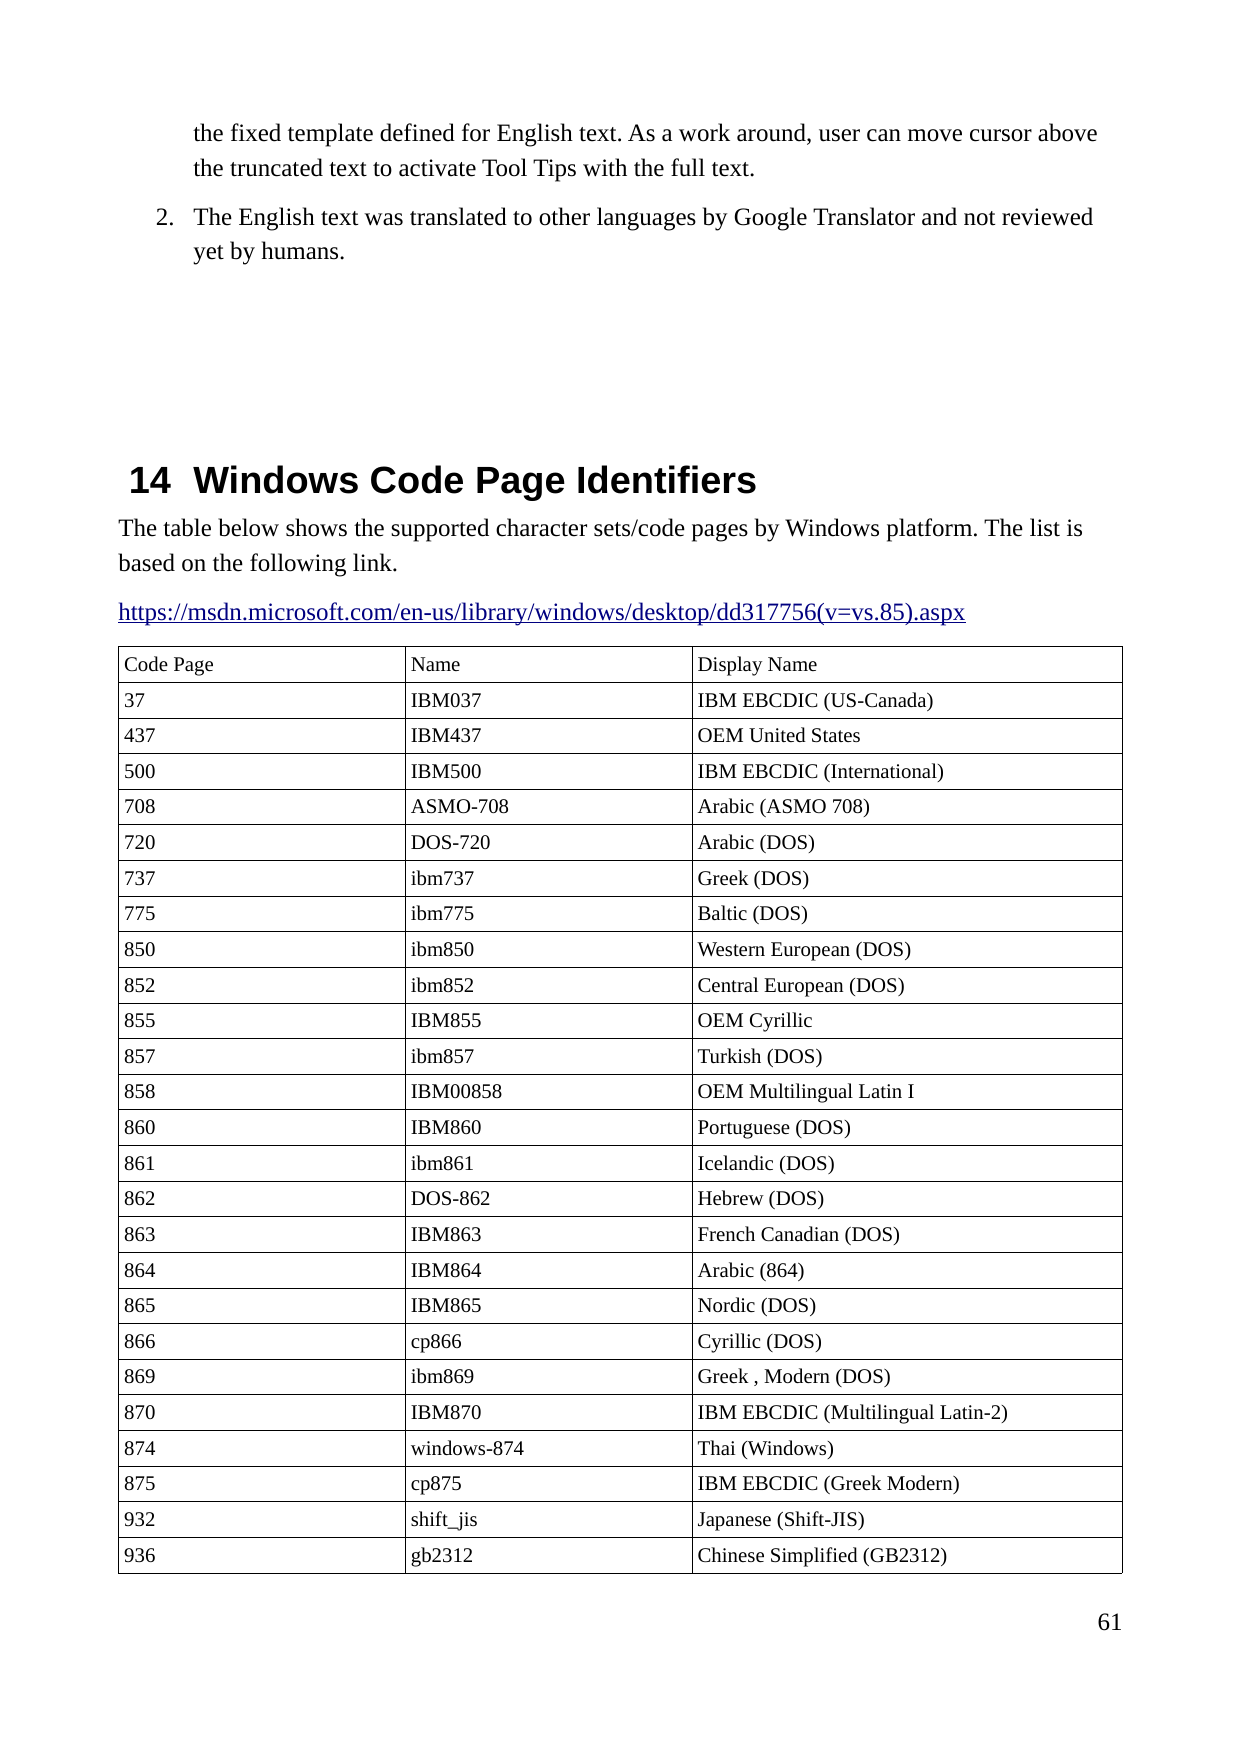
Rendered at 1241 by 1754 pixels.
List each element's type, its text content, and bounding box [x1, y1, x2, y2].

table_cell 874 [119, 1431, 405, 1466]
table_cell DOS-720 [406, 825, 692, 860]
table_cell 855 [119, 1004, 405, 1038]
table_cell 850 [119, 932, 405, 967]
table_cell cp866 [406, 1324, 692, 1359]
table_cell OEM United States [693, 719, 1122, 753]
table_cell OEM Multilingual Latin I [693, 1075, 1122, 1109]
table_cell 866 [119, 1324, 405, 1359]
table_cell Greek (DOS) [693, 861, 1122, 896]
table_cell IBM863 [406, 1217, 692, 1252]
table_cell ibm857 [406, 1039, 692, 1074]
table_cell 708 [119, 790, 405, 824]
table_cell 437 [119, 719, 405, 753]
table_cell ibm869 [406, 1360, 692, 1394]
table_cell ibm850 [406, 932, 692, 967]
table_cell 932 [119, 1502, 405, 1537]
table_cell DOS-862 [406, 1182, 692, 1216]
table_cell IBM037 [406, 683, 692, 717]
table_cell IBM860 [406, 1110, 692, 1145]
list the fixed template defined for English text. As a work around, user can move cursor above the truncated text to activate Tool Tips with the full text. [156, 118, 1122, 181]
table_cell Icelandic (DOS) [693, 1146, 1122, 1181]
table_cell ASMO-708 [406, 790, 692, 824]
table_cell IBM EBCDIC (US-Canada) [693, 683, 1122, 717]
table_cell 864 [119, 1253, 405, 1287]
table_cell 862 [119, 1182, 405, 1216]
table_cell IBM870 [406, 1395, 692, 1430]
table_cell gb2312 [406, 1538, 692, 1572]
table_header Code Page [119, 647, 405, 682]
table_cell IBM865 [406, 1289, 692, 1323]
table_cell 720 [119, 825, 405, 860]
table_cell 858 [119, 1075, 405, 1109]
text The table below shows the supported character sets/code pages by Windows platform. The list is based on the following link. [118, 513, 1122, 577]
table_cell shift_jis [406, 1502, 692, 1537]
table_header Name [406, 647, 692, 682]
table_cell 875 [119, 1467, 405, 1501]
table_cell OEM Cyrillic [693, 1004, 1122, 1038]
table_cell ibm852 [406, 968, 692, 1002]
table_cell 870 [119, 1395, 405, 1430]
table_cell 861 [119, 1146, 405, 1181]
table_cell IBM437 [406, 719, 692, 753]
table_cell IBM EBCDIC (International) [693, 754, 1122, 789]
table_cell Baltic (DOS) [693, 897, 1122, 931]
table_cell 775 [119, 897, 405, 931]
table_cell IBM500 [406, 754, 692, 789]
table_cell ibm775 [406, 897, 692, 931]
table_cell windows-874 [406, 1431, 692, 1466]
table_cell 860 [119, 1110, 405, 1145]
table_cell Thai (Windows) [693, 1431, 1122, 1466]
table_cell IBM00858 [406, 1075, 692, 1109]
table_cell 857 [119, 1039, 405, 1074]
list The English text was translated to other languages by Google Translator and not reviewed yet by humans. [156, 202, 1122, 265]
table_cell cp875 [406, 1467, 692, 1501]
table_cell Nordic (DOS) [693, 1289, 1122, 1323]
table_cell Portuguese (DOS) [693, 1110, 1122, 1145]
table_cell IBM EBCDIC (Multilingual Latin-2) [693, 1395, 1122, 1430]
table_cell IBM855 [406, 1004, 692, 1038]
table_cell Arabic (864) [693, 1253, 1122, 1287]
text https://msdn.microsoft.com/en-us/library/windows/desktop/dd317756(v=vs.85).aspx [118, 597, 1122, 626]
table_cell 865 [119, 1289, 405, 1323]
table_cell 869 [119, 1360, 405, 1394]
table_cell 852 [119, 968, 405, 1002]
table_cell Turkish (DOS) [693, 1039, 1122, 1074]
table_cell Cyrillic (DOS) [693, 1324, 1122, 1359]
table_cell IBM EBCDIC (Greek Modern) [693, 1467, 1122, 1501]
table_cell ibm737 [406, 861, 692, 896]
table_cell Greek , Modern (DOS) [693, 1360, 1122, 1394]
table_cell Japanese (Shift-JIS) [693, 1502, 1122, 1537]
table_cell 37 [119, 683, 405, 717]
table_cell 500 [119, 754, 405, 789]
subtitle Windows Code Page Identifiers [118, 457, 1122, 501]
table_cell IBM864 [406, 1253, 692, 1287]
table_cell Central European (DOS) [693, 968, 1122, 1002]
table_header Display Name [693, 647, 1122, 682]
table_cell Hebrew (DOS) [693, 1182, 1122, 1216]
table_cell Arabic (ASMO 708) [693, 790, 1122, 824]
table_cell 863 [119, 1217, 405, 1252]
table_cell 737 [119, 861, 405, 896]
table_cell Chinese Simplified (GB2312) [693, 1538, 1122, 1572]
table_cell ibm861 [406, 1146, 692, 1181]
table_cell Arabic (DOS) [693, 825, 1122, 860]
table_cell French Canadian (DOS) [693, 1217, 1122, 1252]
table_cell 936 [119, 1538, 405, 1572]
table_cell Western European (DOS) [693, 932, 1122, 967]
